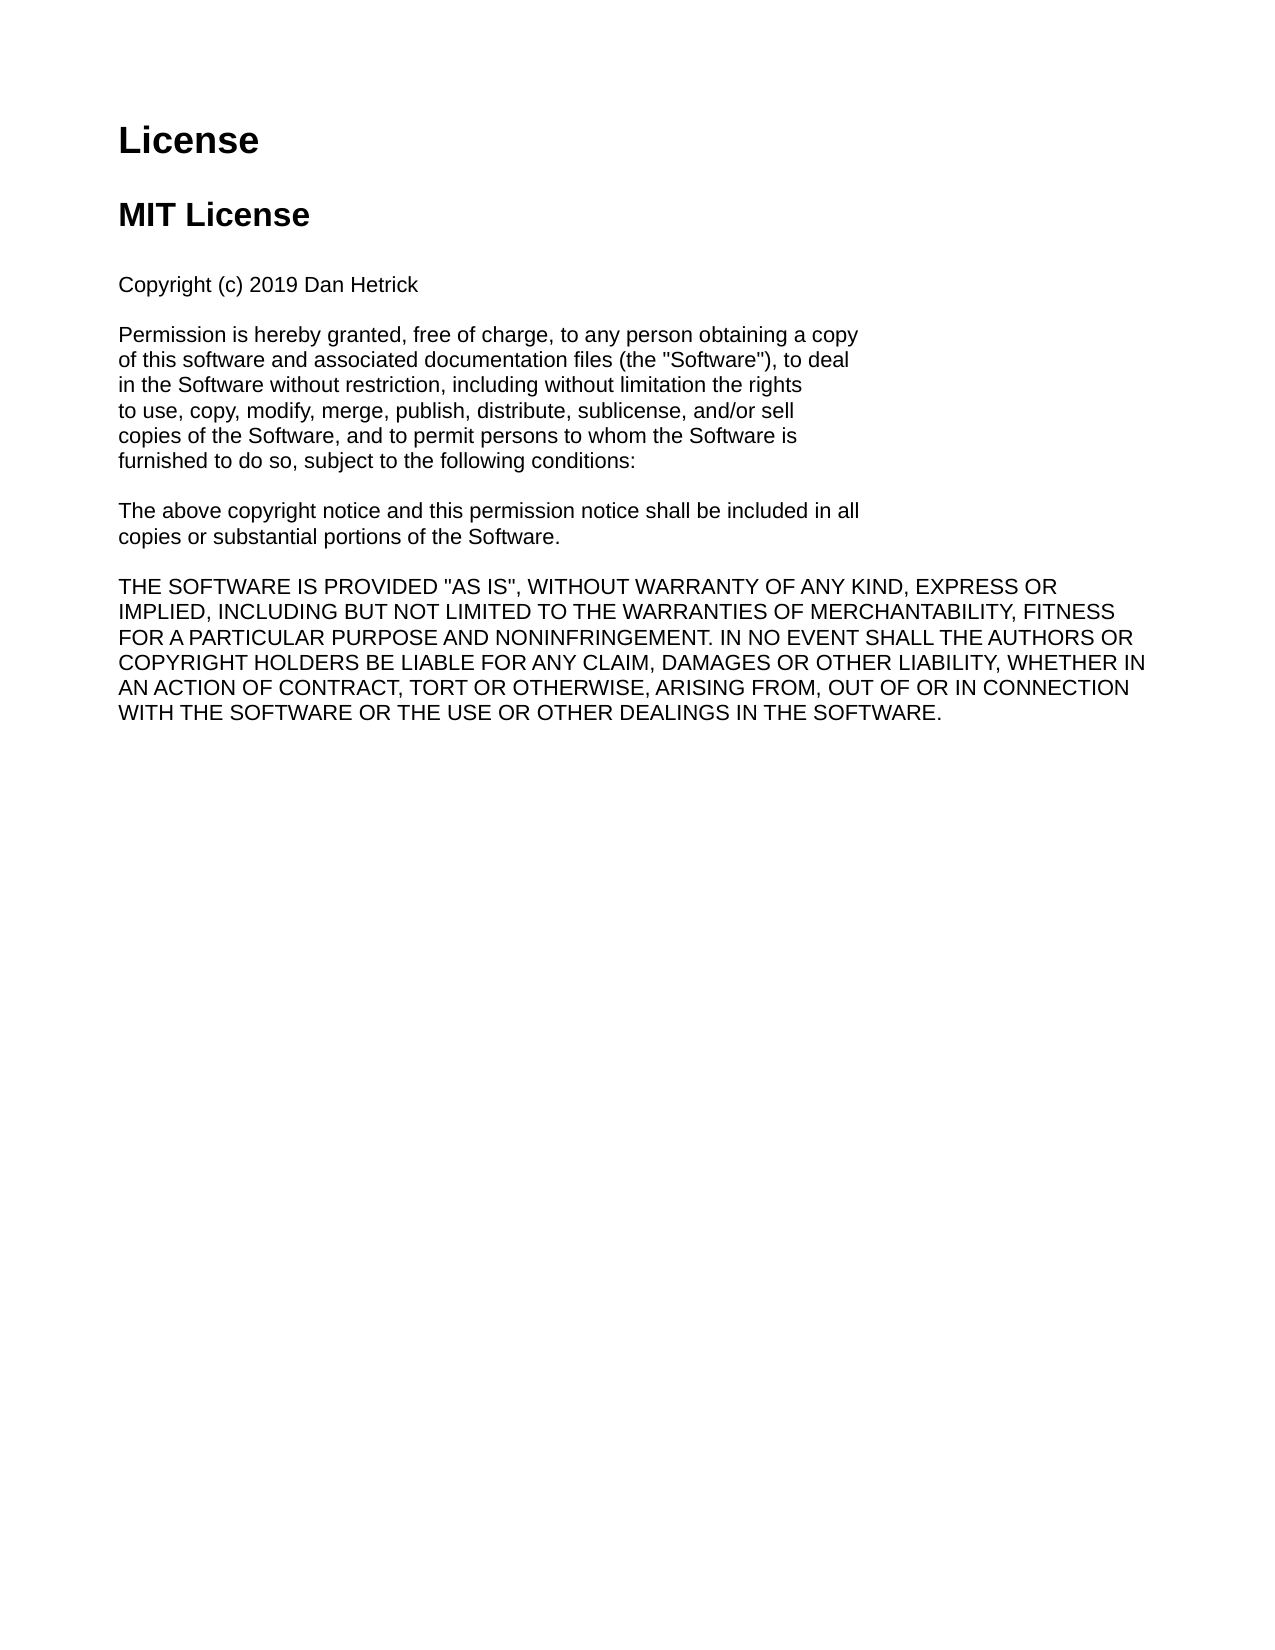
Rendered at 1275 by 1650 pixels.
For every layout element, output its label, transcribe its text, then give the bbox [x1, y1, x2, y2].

text Copyright (c) 2019 Dan Hetrick [118, 271, 1157, 297]
text copies or substantial portions of the Software. [118, 523, 1157, 549]
text in the Software without restriction, including without limitation the rights [118, 372, 1157, 397]
text THE SOFTWARE IS PROVIDED "AS IS", WITHOUT WARRANTY OF ANY KIND, EXPRESS OR IMPLIED, INCLUDING BUT NOT LIMITED TO THE WARRANTIES OF MERCHANTABILITY, FITNESS FOR A PARTICULAR PURPOSE AND NONINFRINGEMENT. IN NO EVENT SHALL THE AUTHORS OR COPYRIGHT HOLDERS BE LIABLE FOR ANY CLAIM, DAMAGES OR OTHER LIABILITY, WHETHER IN AN ACTION OF CONTRACT, TORT OR OTHERWISE, ARISING FROM, OUT OF OR IN CONNECTION WITH THE SOFTWARE OR THE USE OR OTHER DEALINGS IN THE SOFTWARE. [118, 574, 1157, 725]
text to use, copy, modify, merge, publish, distribute, sublicense, and/or sell [118, 397, 1157, 423]
subtitle License [118, 118, 1157, 162]
text Permission is hereby granted, free of charge, to any person obtaining a copy [118, 322, 1157, 347]
subtitle MIT License [118, 195, 1157, 234]
text furnished to do so, subject to the following conditions: [118, 448, 1157, 473]
text The above copyright notice and this permission notice shall be included in all [118, 498, 1157, 523]
text copies of the Software, and to permit persons to whom the Software is [118, 423, 1157, 448]
text of this software and associated documentation files (the "Software"), to deal [118, 347, 1157, 372]
